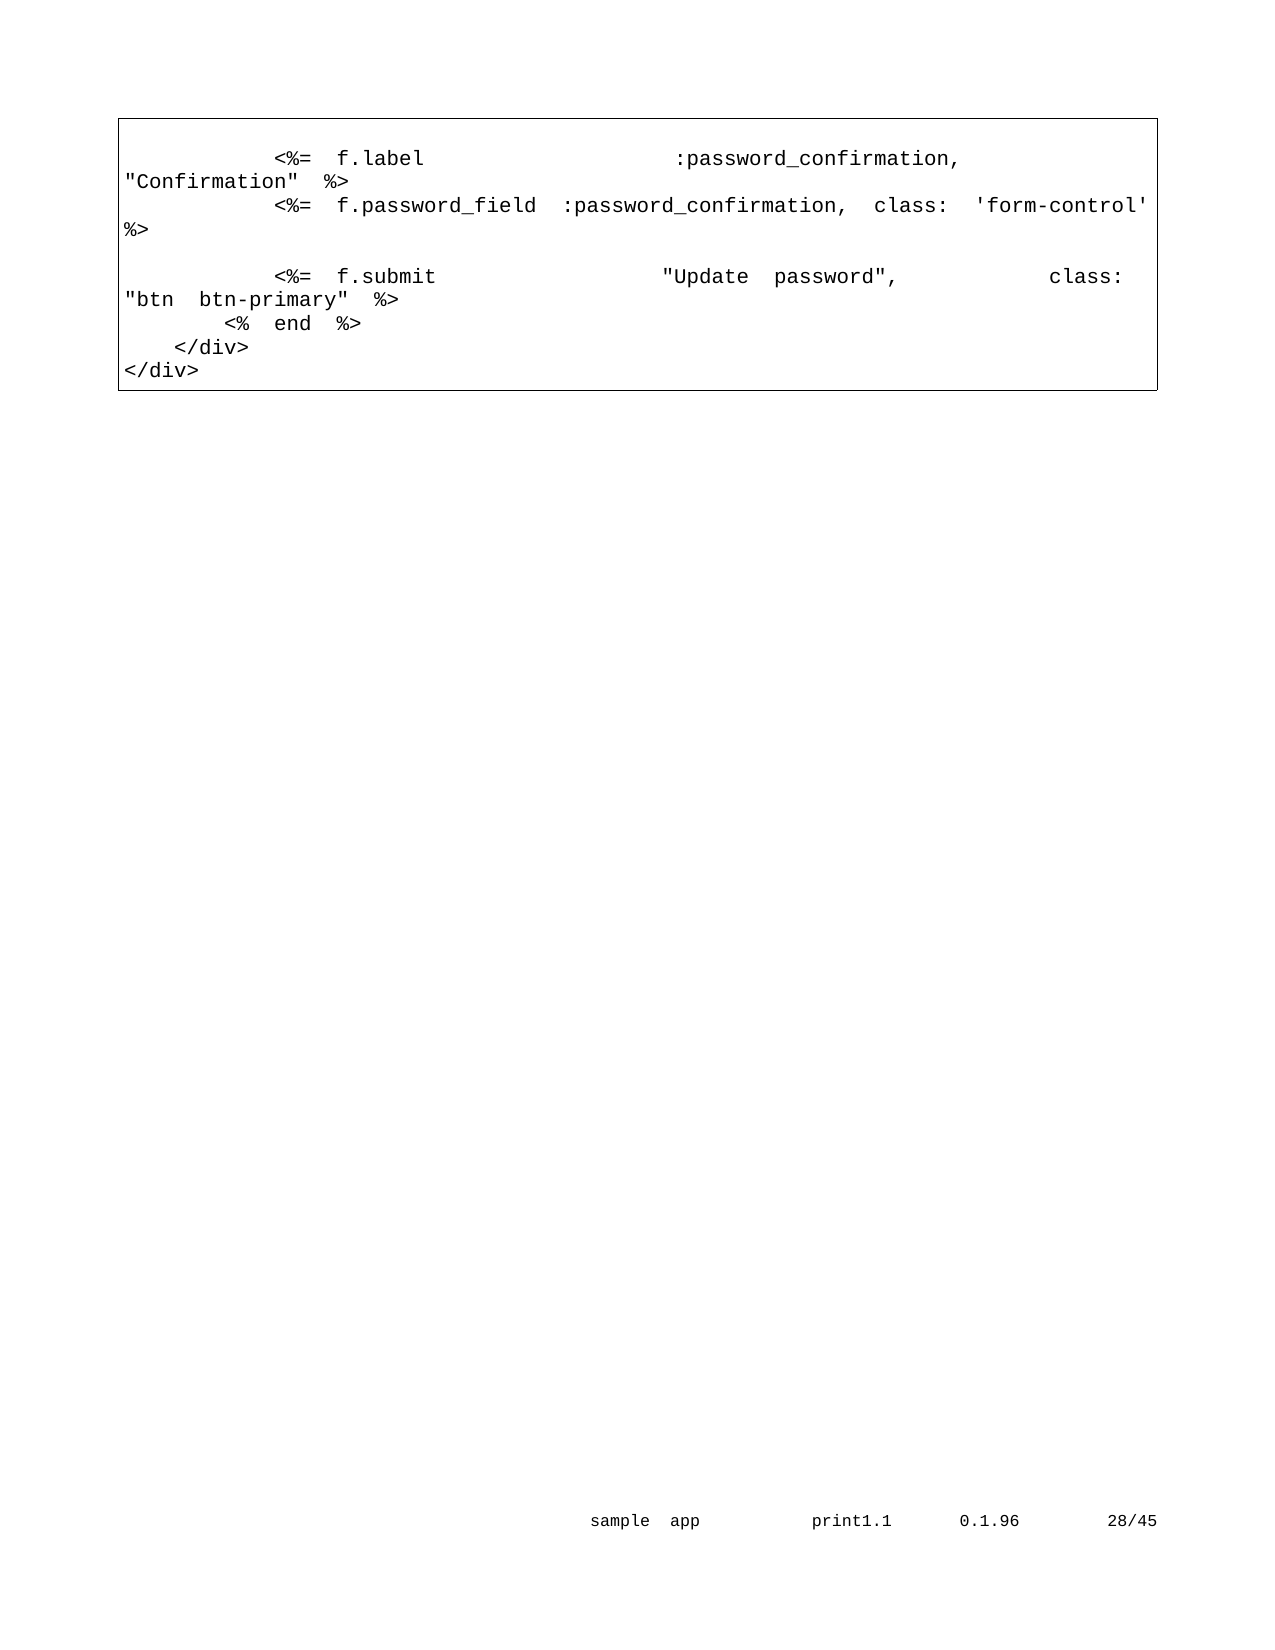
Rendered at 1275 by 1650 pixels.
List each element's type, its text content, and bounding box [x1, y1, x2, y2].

table_header <%= f.label :password_confirmation, "Confirmation" %> <%= f.password_field :password_confirmation, class: 'form-control' %> <%= f.submit "Update password", class: "btn btn-primary" %> <% end %> </div> </div> [119, 119, 1157, 390]
